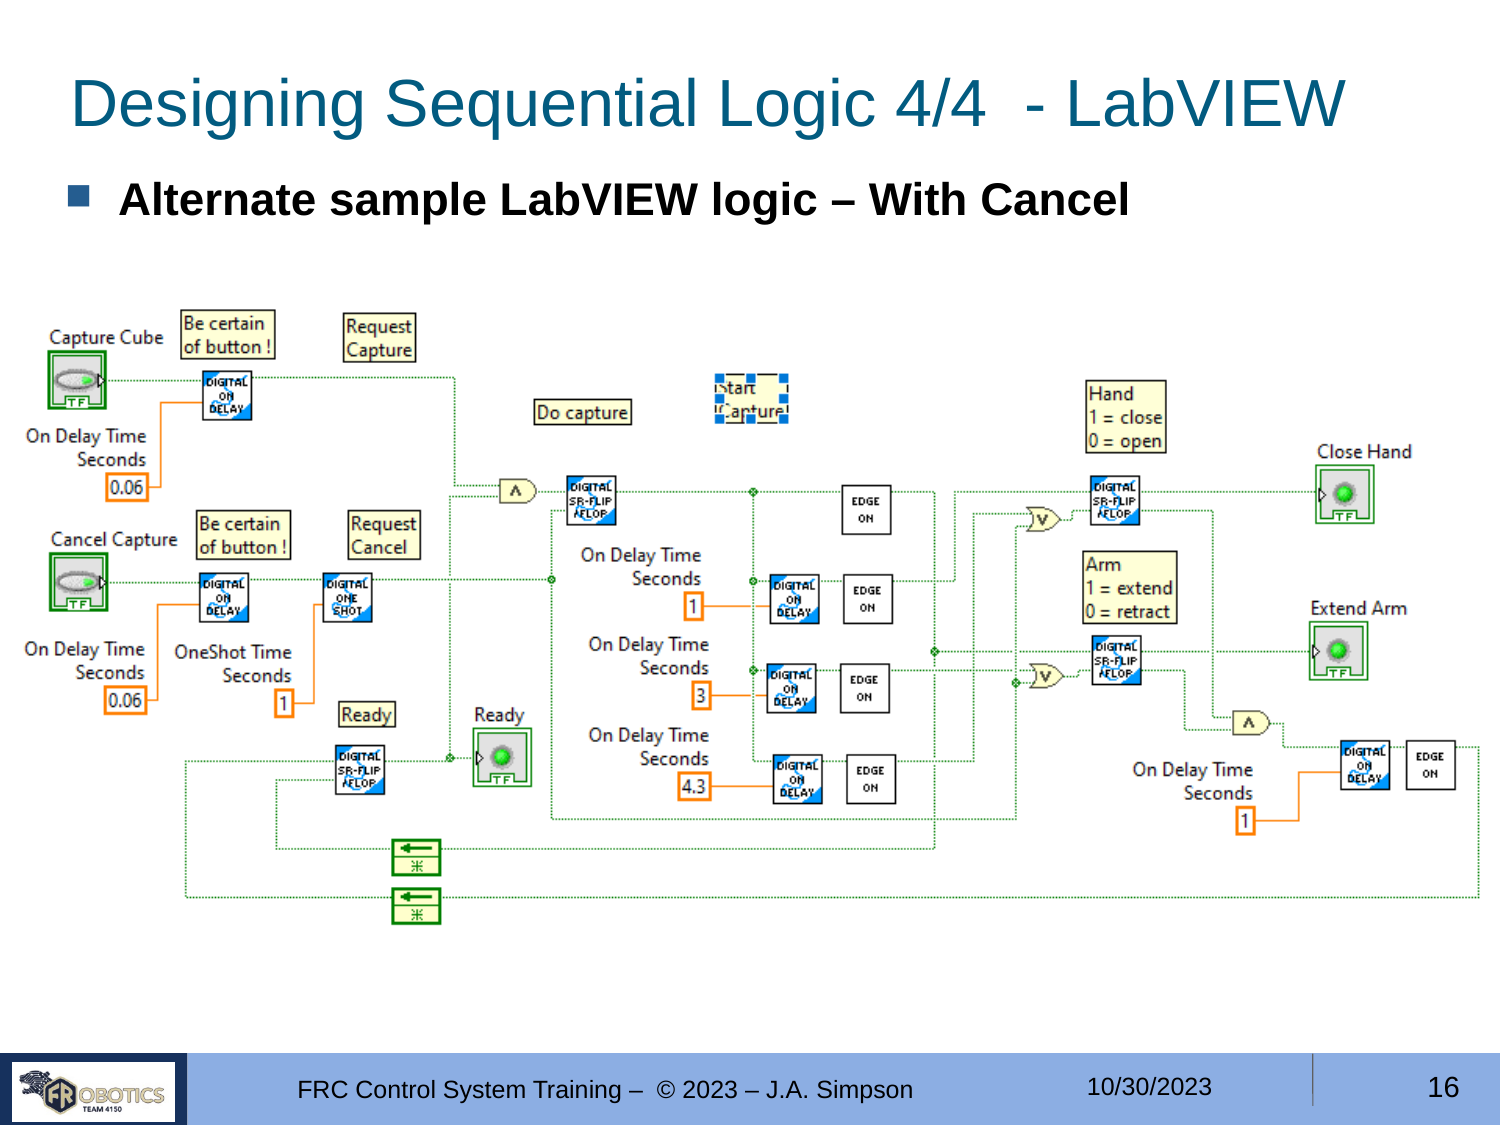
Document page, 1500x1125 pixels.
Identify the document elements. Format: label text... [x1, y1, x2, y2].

picture [12, 1062, 175, 1122]
title Designing Sequential Logic 4/4 - LabVIEW [55, 52, 1443, 148]
slide_number 10/30/2023 [1012, 1071, 1288, 1100]
list Alternate sample LabVIEW logic – With Cancel [55, 162, 1340, 251]
picture [18, 305, 1489, 933]
slide_number [1337, 1072, 1475, 1100]
footer FRC Control System Training – © 2023 – J.A. Simpson [225, 1074, 988, 1103]
